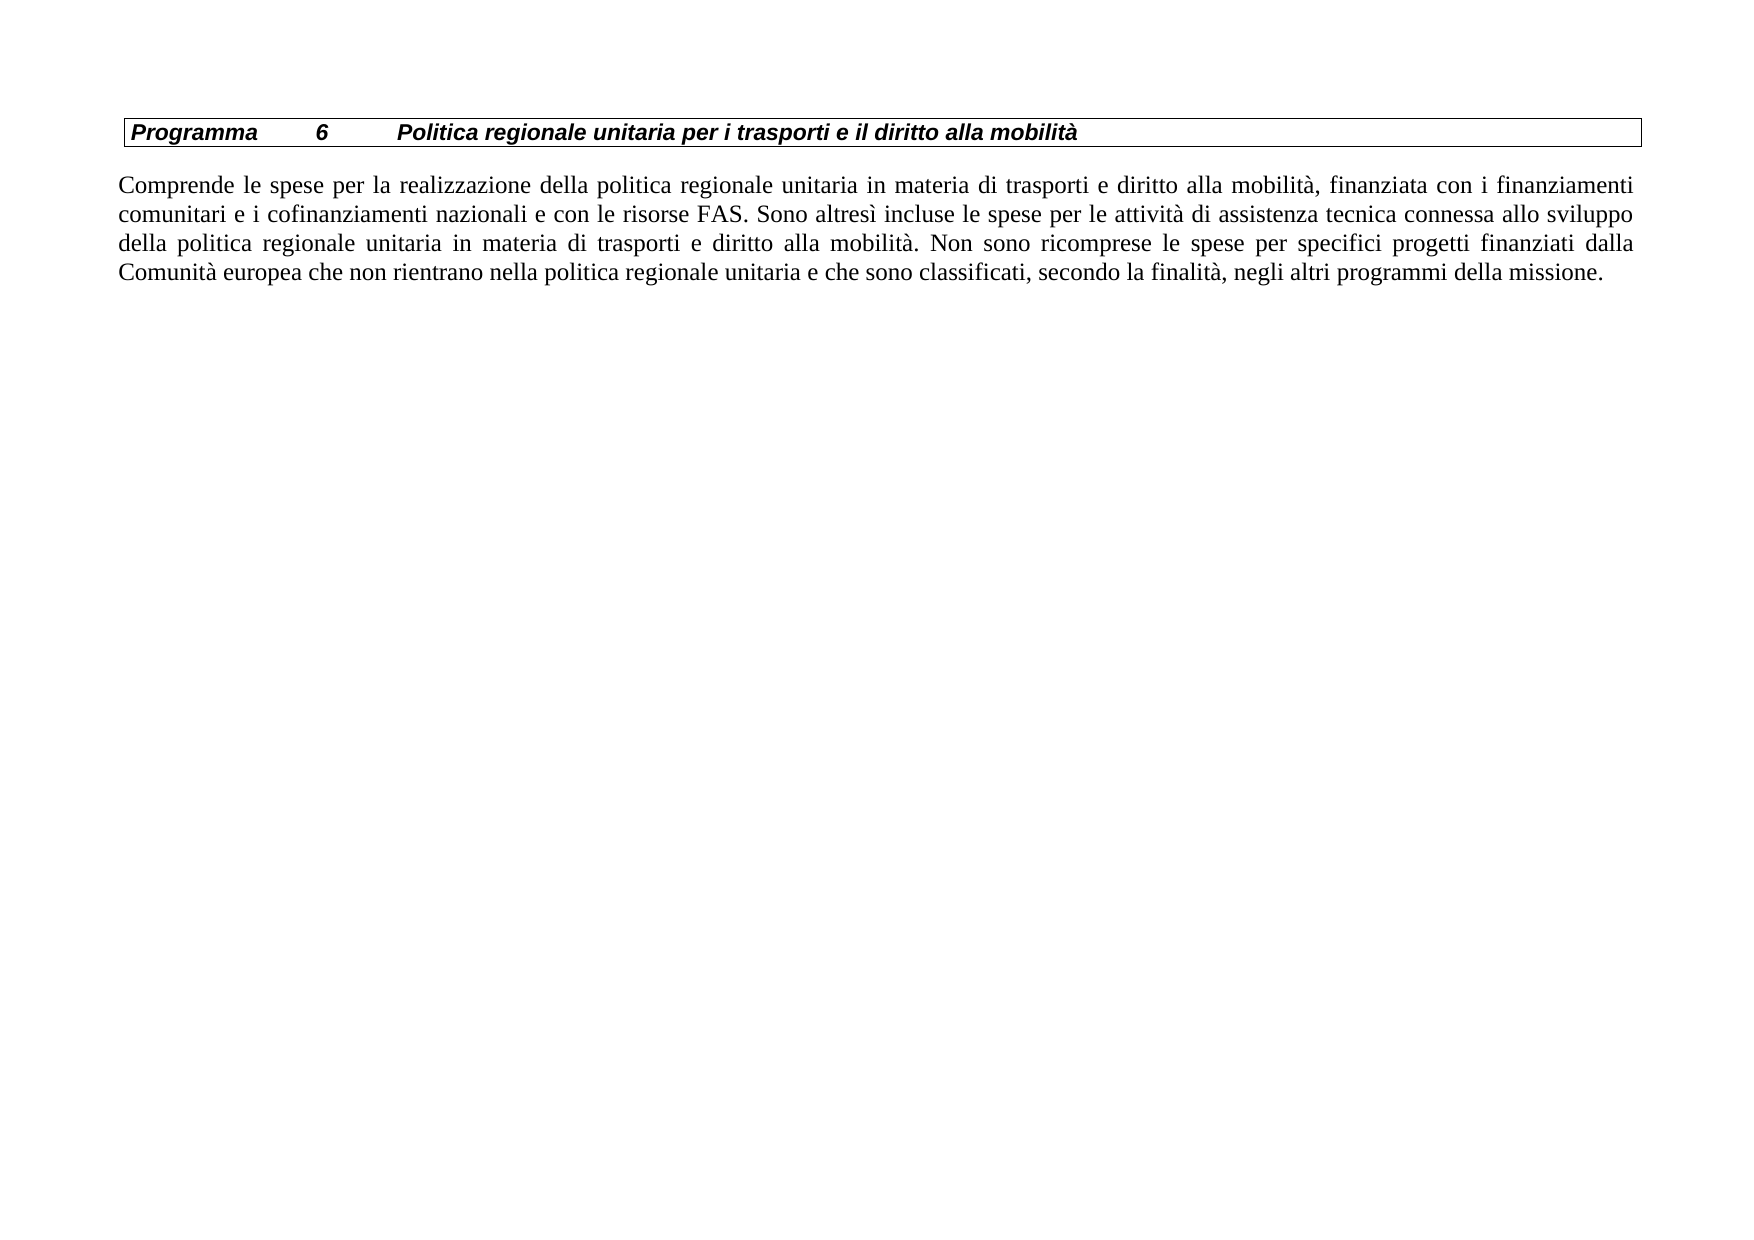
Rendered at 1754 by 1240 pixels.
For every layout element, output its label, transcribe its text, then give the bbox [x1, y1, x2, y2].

table_header Programma [125, 119, 309, 146]
table_header Politica regionale unitaria per i trasporti e il diritto alla mobilità [391, 119, 1641, 146]
text Comprende le spese per la realizzazione della politica regionale unitaria in materia di trasporti e diritto alla mobilità, finanziata con i finanziamenti comunitari e i cofinanziamenti nazionali e con le risorse FAS. Sono altresì incluse le spese per le attività di assistenza tecnica connessa allo sviluppo della politica regionale unitaria in materia di trasporti e diritto alla mobilità. Non sono ricomprese le spese per specifici progetti finanziati dalla Comunità europea che non rientrano nella politica regionale unitaria e che sono classificati, secondo la finalità, negli altri programmi della missione. [118, 171, 1636, 286]
table_header 6 [309, 119, 391, 146]
